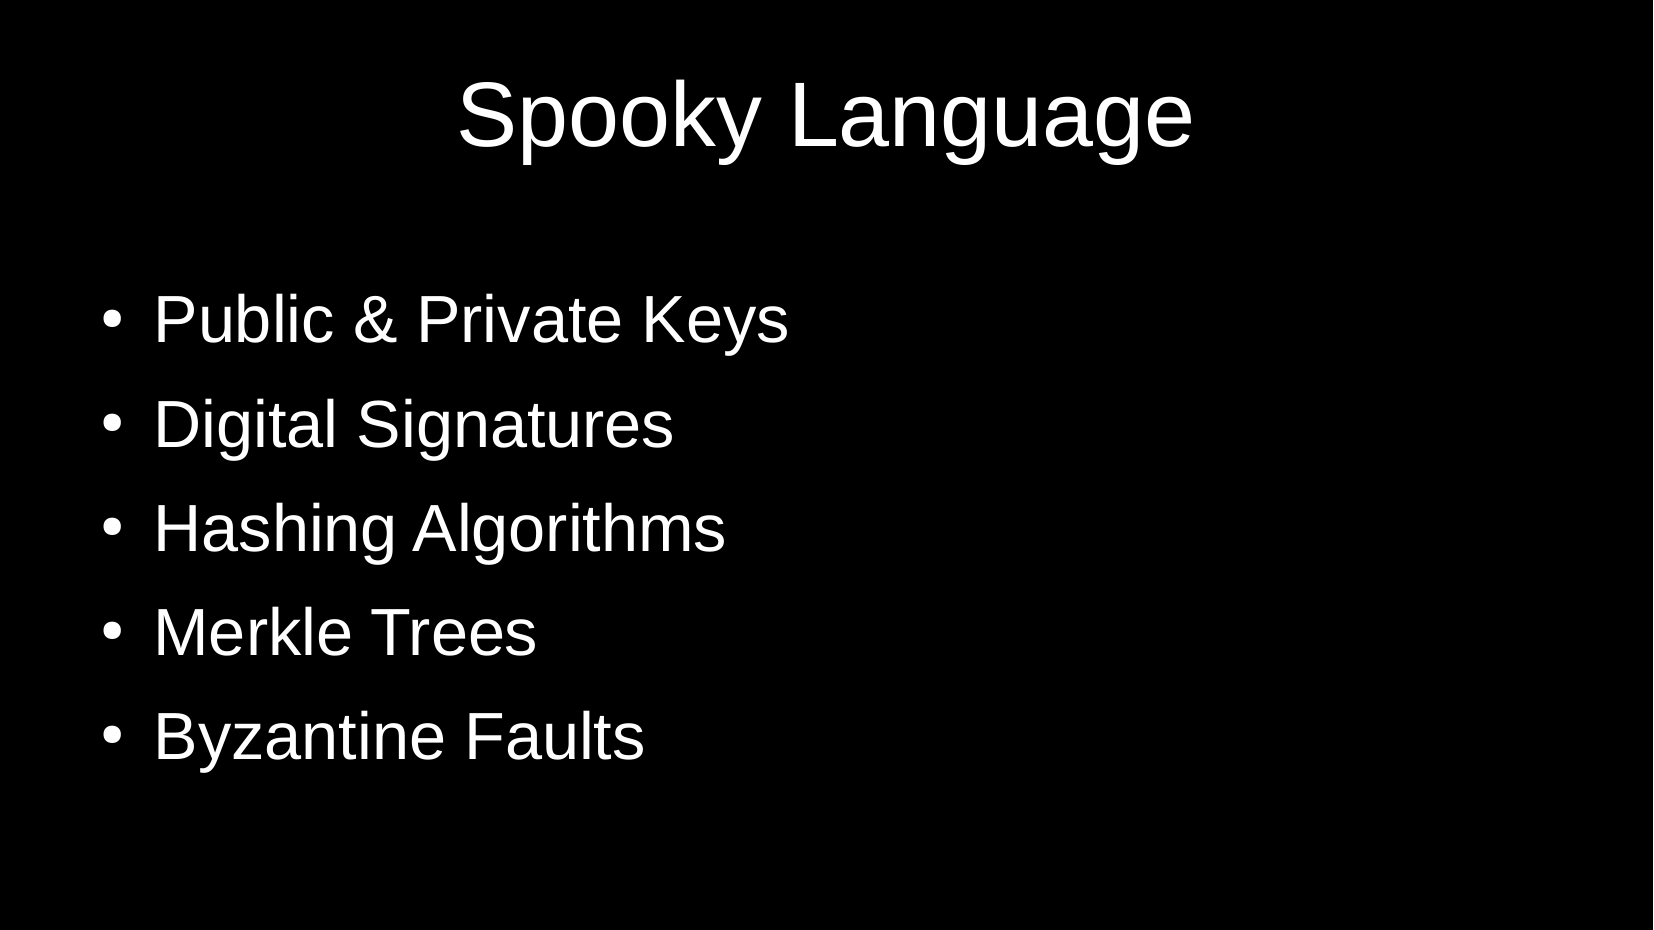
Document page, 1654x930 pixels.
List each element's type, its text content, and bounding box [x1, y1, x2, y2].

title Spooky Language [82, 37, 1571, 193]
list Public & Private Keys Digital Signatures Hashing Algorithms Merkle Trees Byzantine Faults [82, 282, 1571, 822]
